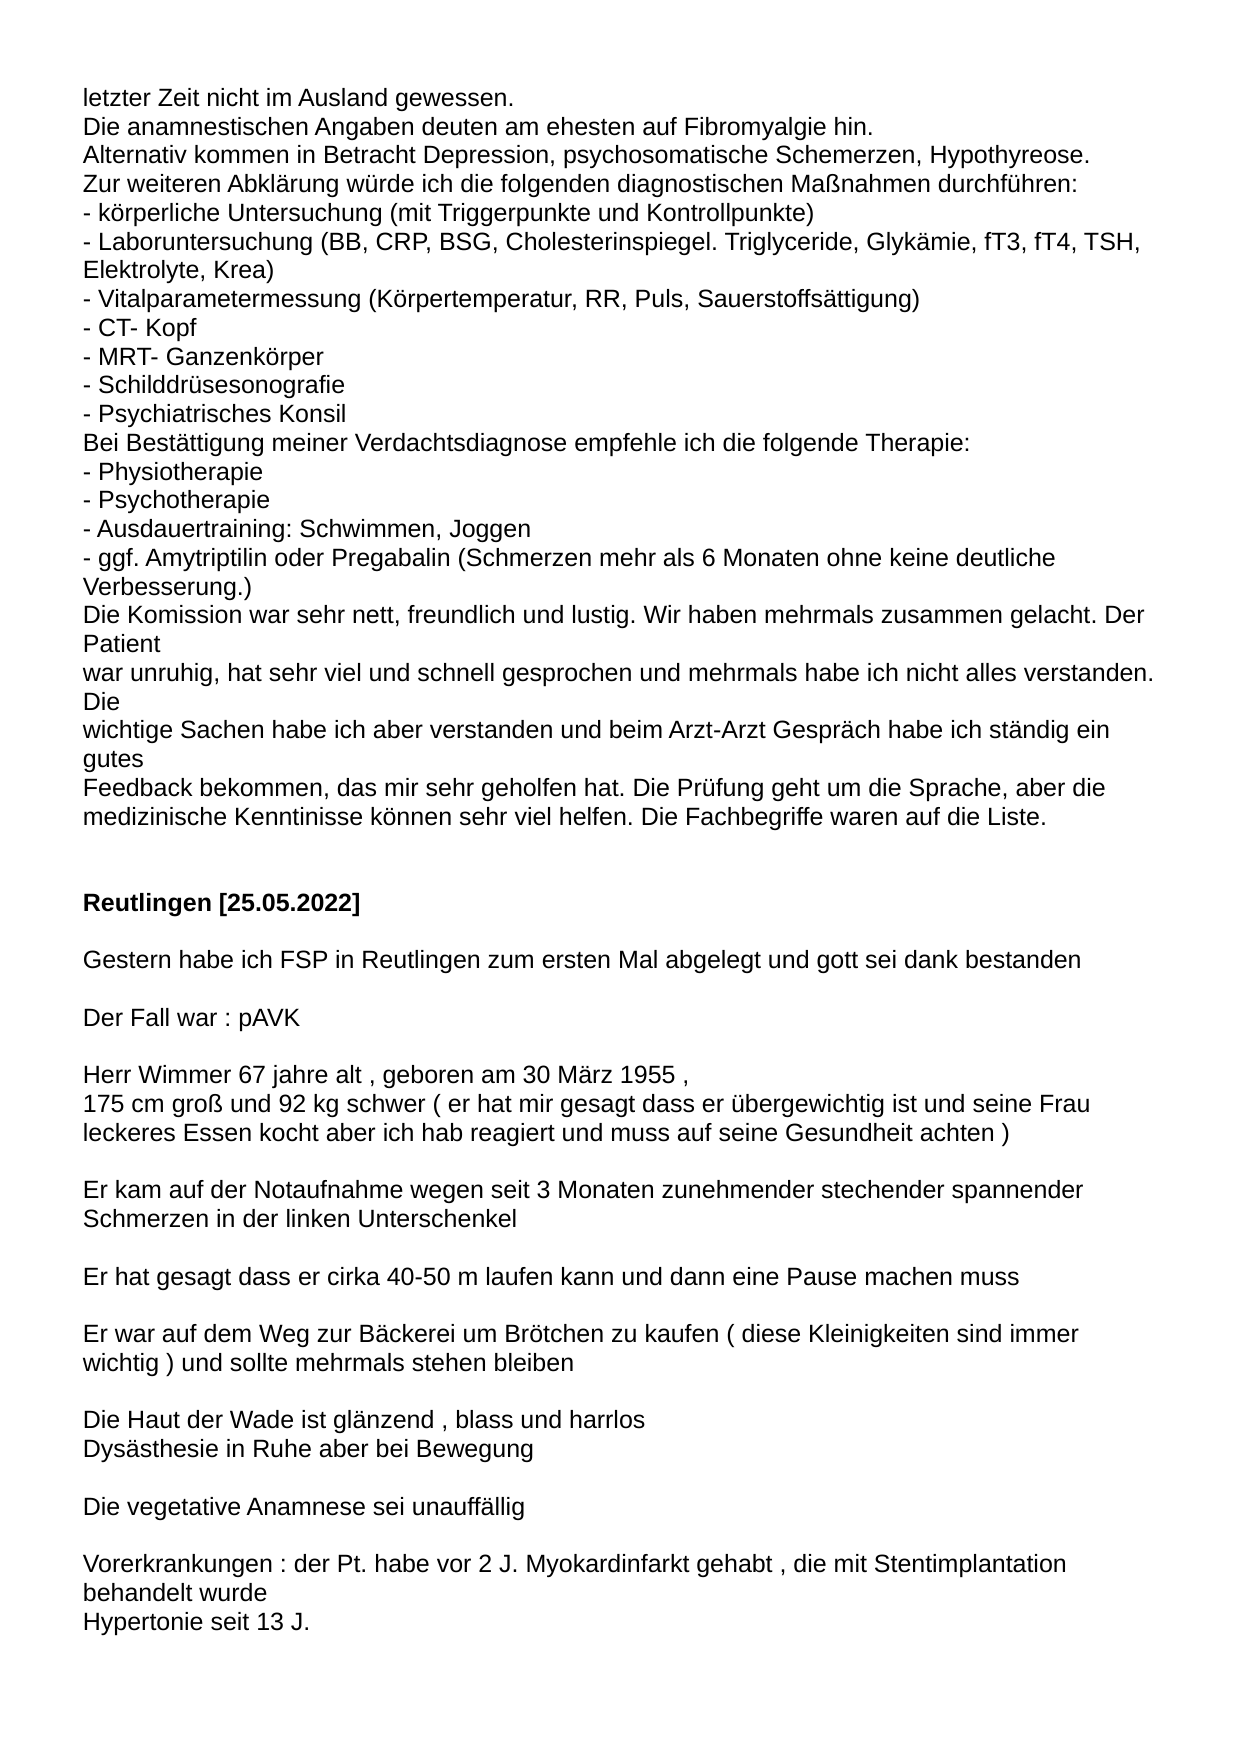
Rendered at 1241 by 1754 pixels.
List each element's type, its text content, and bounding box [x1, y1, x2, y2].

text Reutlingen [25.05.2022] [83, 888, 1157, 916]
text - Vitalparametermessung (Körpertemperatur, RR, Puls, Sauerstoffsättigung) [83, 284, 1157, 313]
text Er kam auf der Notaufnahme wegen seit 3 Monaten zunehmender stechender spannender Schmerzen in der linken Unterschenkel [83, 1175, 1157, 1233]
text wichtige Sachen habe ich aber verstanden und beim Arzt-Arzt Gespräch habe ich ständig ein gutes [83, 715, 1157, 773]
text Er hat gesagt dass er cirka 40-50 m laufen kann und dann eine Pause machen muss [83, 1261, 1157, 1290]
text Elektrolyte, Krea) [83, 255, 1157, 284]
text 175 cm groß und 92 kg schwer ( er hat mir gesagt dass er übergewichtig ist und seine Frau leckeres Essen kocht aber ich hab reagiert und muss auf seine Gesundheit achten ) [83, 1089, 1157, 1146]
text letzter Zeit nicht im Ausland gewessen. [83, 83, 1157, 111]
text - Laboruntersuchung (BB, CRP, BSG, Cholesterinspiegel. Triglyceride, Glykämie, fT3, fT4, TSH, [83, 226, 1157, 255]
text Feedback bekommen, das mir sehr geholfen hat. Die Prüfung geht um die Sprache, aber die [83, 773, 1157, 801]
text Die vegetative Anamnese sei unauffällig [83, 1491, 1157, 1520]
text Die Komission war sehr nett, freundlich und lustig. Wir haben mehrmals zusammen gelacht. Der Patient [83, 600, 1157, 658]
text Die Haut der Wade ist glänzend , blass und harrlos [83, 1405, 1157, 1434]
text Verbesserung.) [83, 571, 1157, 600]
text Gestern habe ich FSP in Reutlingen zum ersten Mal abgelegt und gott sei dank bestanden [83, 945, 1157, 974]
text medizinische Kenntinisse können sehr viel helfen. Die Fachbegriffe waren auf die Liste. [83, 801, 1157, 830]
text Der Fall war : pAVK [83, 1003, 1157, 1031]
text - CT- Kopf [83, 313, 1157, 341]
text Zur weiteren Abklärung würde ich die folgenden diagnostischen Maßnahmen durchführen: [83, 169, 1157, 198]
text - Ausdauertraining: Schwimmen, Joggen [83, 514, 1157, 543]
text Dysästhesie in Ruhe aber bei Bewegung [83, 1434, 1157, 1463]
text Die anamnestischen Angaben deuten am ehesten auf Fibromyalgie hin. [83, 111, 1157, 140]
text - MRT- Ganzenkörper [83, 341, 1157, 370]
text - Schilddrüsesonografie [83, 370, 1157, 399]
text - Psychiatrisches Konsil [83, 399, 1157, 428]
text Herr Wimmer 67 jahre alt , geboren am 30 März 1955 , [83, 1060, 1157, 1089]
text - körperliche Untersuchung (mit Triggerpunkte und Kontrollpunkte) [83, 198, 1157, 226]
text Vorerkrankungen : der Pt. habe vor 2 J. Myokardinfarkt gehabt , die mit Stentimplantation behandelt wurde [83, 1549, 1157, 1606]
text - Physiotherapie [83, 456, 1157, 485]
text Hypertonie seit 13 J. [83, 1606, 1157, 1635]
text Er war auf dem Weg zur Bäckerei um Brötchen zu kaufen ( diese Kleinigkeiten sind immer wichtig ) und sollte mehrmals stehen bleiben [83, 1319, 1157, 1376]
text Alternativ kommen in Betracht Depression, psychosomatische Schemerzen, Hypothyreose. [83, 140, 1157, 169]
text Bei Bestättigung meiner Verdachtsdiagnose empfehle ich die folgende Therapie: [83, 428, 1157, 456]
text - ggf. Amytriptilin oder Pregabalin (Schmerzen mehr als 6 Monaten ohne keine deutliche [83, 543, 1157, 571]
text war unruhig, hat sehr viel und schnell gesprochen und mehrmals habe ich nicht alles verstanden. Die [83, 658, 1157, 715]
text - Psychotherapie [83, 485, 1157, 514]
